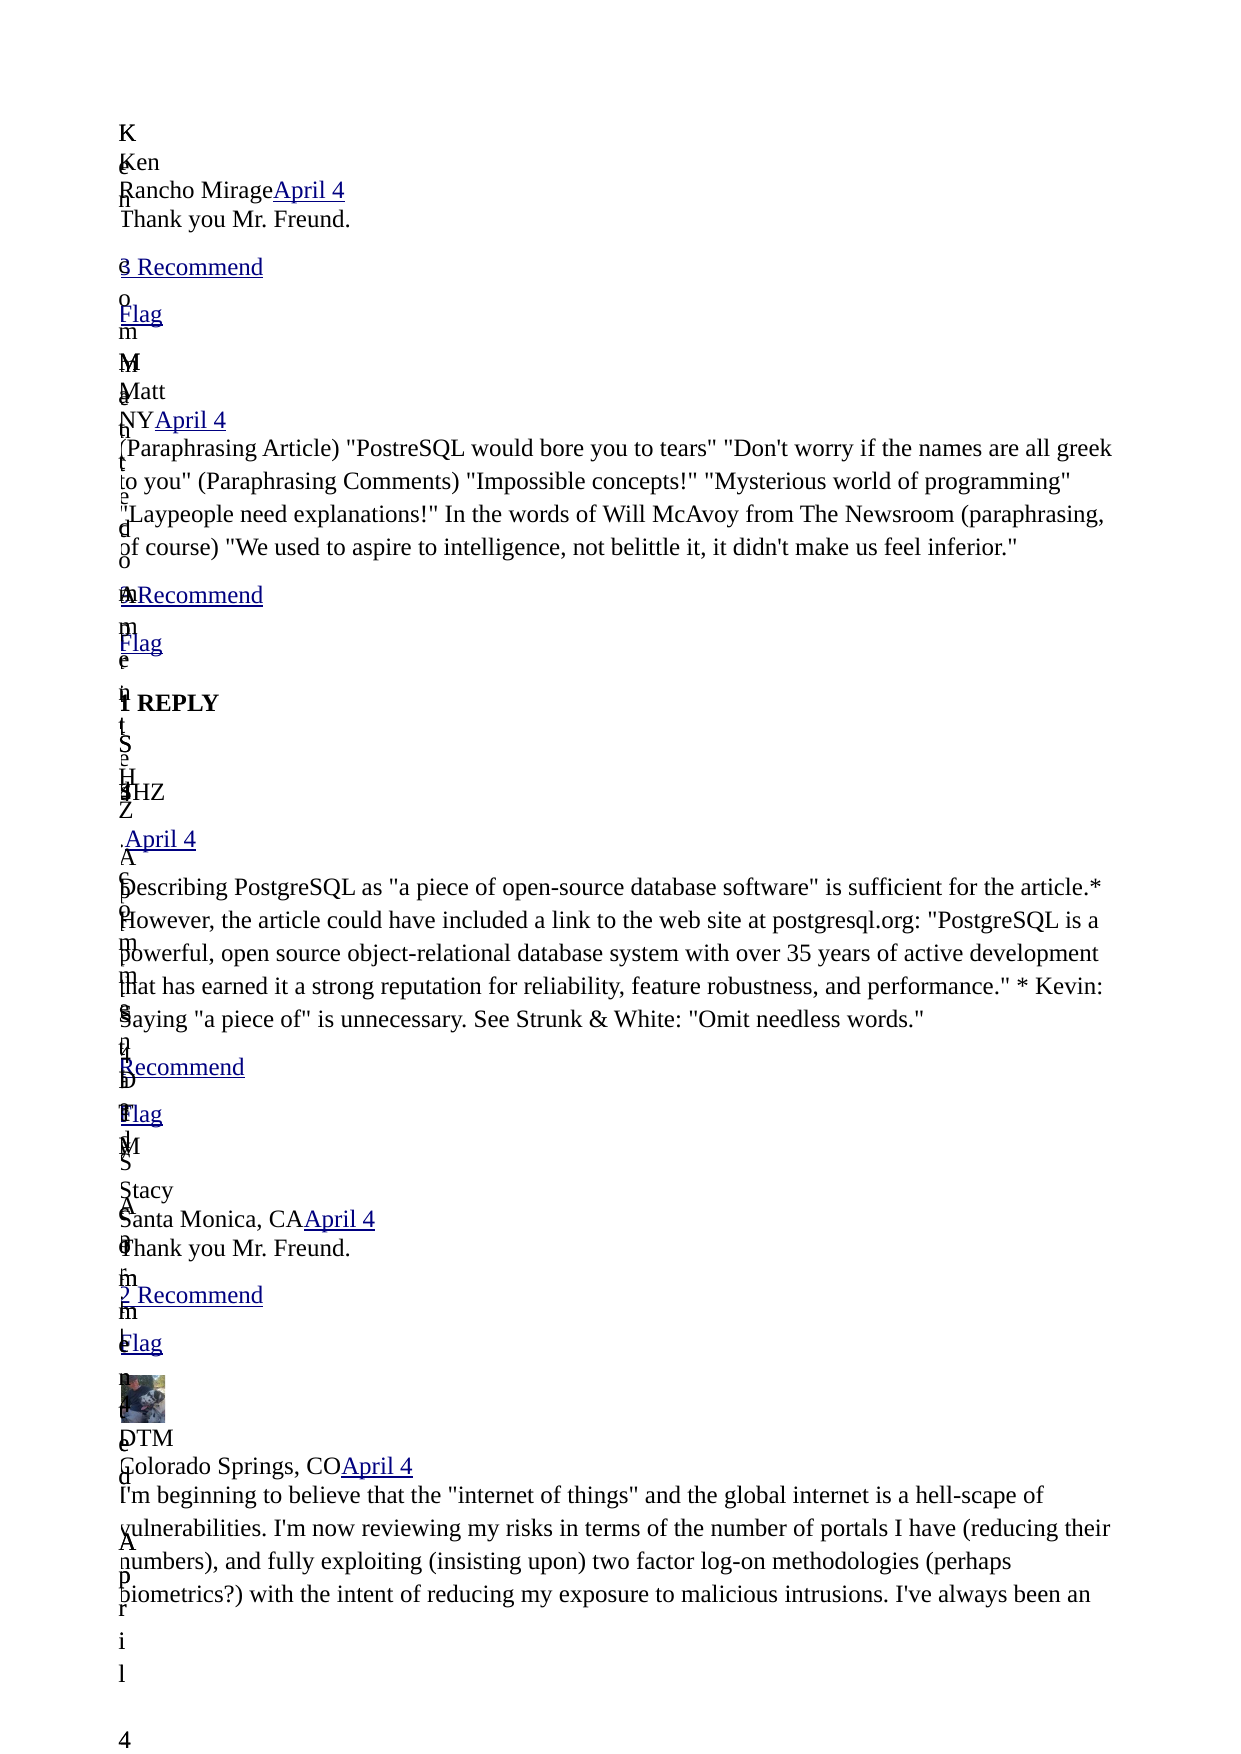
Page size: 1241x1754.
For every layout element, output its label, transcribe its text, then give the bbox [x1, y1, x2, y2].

text S [121, 729, 1122, 758]
text Santa Monica, CAApril 4 [121, 1204, 1122, 1233]
text Stacy [121, 1176, 1122, 1204]
text Colorado Springs, COApril 4 [121, 1451, 1122, 1480]
text I'm beginning to believe that the "internet of things" and the global internet is a hell-scape of vulnerabilities. I'm now reviewing my risks in terms of the number of portals I have (reducing their numbers), and fully exploiting (insisting upon) two factor log-on methodologies (perhaps biometrics?) with the intent of reducing my exposure to malicious intrusions. I've always been an [121, 1480, 1122, 1608]
text DTM [121, 1423, 1122, 1451]
text Thank you Mr. Freund. [121, 1233, 1122, 1262]
text Flag [121, 1099, 1122, 1128]
text Flag [121, 299, 1122, 328]
text Rancho MirageApril 4 [121, 176, 1122, 204]
text 3 Recommend [121, 252, 1122, 281]
text Matt [121, 376, 1122, 405]
text S [121, 1147, 1122, 1176]
text 2 Recommend [121, 1281, 1122, 1309]
subtitle 1 REPLY [121, 688, 1122, 717]
text Flag [121, 1328, 1122, 1357]
text (Paraphrasing Article) "PostreSQL would bore you to tears" "Don't worry if the names are all greek to you" (Paraphrasing Comments) "Impossible concepts!" "Mysterious world of programming" "Laypeople need explanations!" In the words of Will McAvoy from The Newsroom (paraphrasing, of course) "We used to aspire to intelligence, not belittle it, it didn't make us feel inferior." [121, 433, 1122, 561]
text SHZ [121, 777, 1122, 805]
text .April 4 [121, 824, 1122, 853]
text NYApril 4 [121, 405, 1122, 433]
text K [121, 118, 1122, 147]
text Flag [121, 628, 1122, 656]
text Ken [121, 147, 1122, 176]
text M [121, 347, 1122, 376]
picture [121, 1375, 166, 1423]
text 9 Recommend [121, 580, 1122, 609]
text Thank you Mr. Freund. [121, 204, 1122, 233]
text Describing PostgreSQL as "a piece of open-source database software" is sufficient for the article.* However, the article could have included a link to the web site at postgresql.org: "PostgreSQL is a powerful, open source object-relational database system with over 35 years of active development that has earned it a strong reputation for reliability, feature robustness, and performance." * Kevin: Saying "a piece of" is unnecessary. See Strunk & White: "Omit needless words." [121, 872, 1122, 1033]
text Recommend [128, 1052, 1122, 1080]
